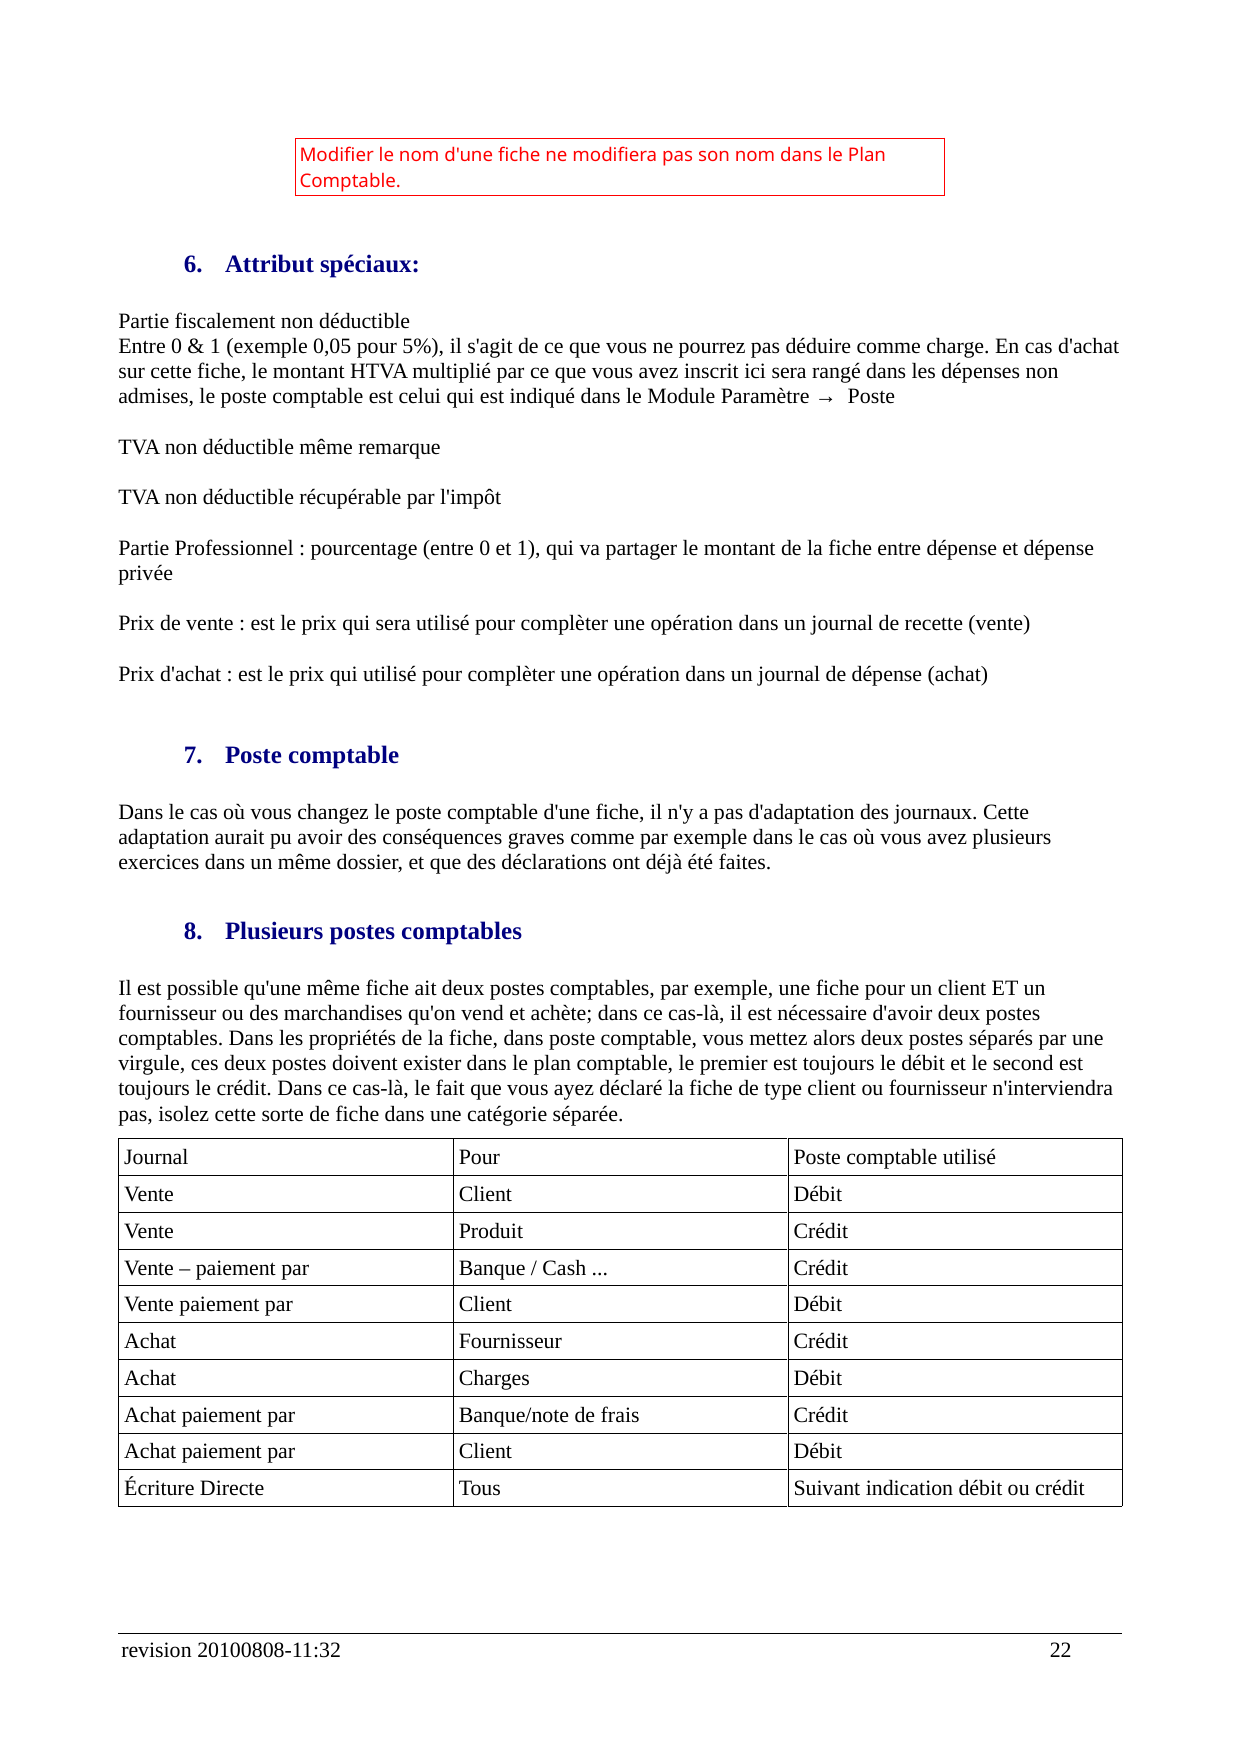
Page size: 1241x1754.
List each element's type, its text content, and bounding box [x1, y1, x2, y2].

table_cell Charges [454, 1360, 787, 1396]
table_cell Débit [789, 1286, 1122, 1322]
subtitle Attribut spéciaux: [177, 249, 1122, 278]
table_header Poste comptable utilisé [789, 1139, 1122, 1175]
table_cell Vente [119, 1176, 453, 1212]
table_cell Débit [789, 1360, 1122, 1396]
table_cell Banque/note de frais [454, 1397, 787, 1433]
table_cell Achat [119, 1360, 453, 1396]
table_cell Fournisseur [454, 1323, 787, 1359]
table_cell Vente – paiement par [119, 1250, 453, 1285]
text Il est possible qu'une même fiche ait deux postes comptables, par exemple, une fiche pour un client ET un fournisseur ou des marchandises qu'on vend et achète; dans ce cas-là, il est nécessaire d'avoir deux postes comptables. Dans les propriétés de la fiche, dans poste comptable, vous mettez alors deux postes séparés par une virgule, ces deux postes doivent exister dans le plan comptable, le premier est toujours le débit et le second est toujours le crédit. Dans ce cas-là, le fait que vous ayez déclaré la fiche de type client ou fournisseur n'interviendra pas, isolez cette sorte de fiche dans une catégorie séparée. [118, 974, 1122, 1126]
table_header Journal [119, 1139, 453, 1175]
text TVA non déductible récupérable par l'impôt [118, 484, 1122, 509]
table_cell Suivant indication débit ou crédit [789, 1470, 1122, 1506]
text Partie Professionnel : pourcentage (entre 0 et 1), qui va partager le montant de la fiche entre dépense et dépense privée [118, 534, 1122, 585]
text Prix d'achat : est le prix qui utilisé pour complèter une opération dans un journal de dépense (achat) [118, 661, 1122, 686]
text Dans le cas où vous changez le poste comptable d'une fiche, il n'y a pas d'adaptation des journaux. Cette adaptation aurait pu avoir des conséquences graves comme par exemple dans le cas où vous avez plusieurs exercices dans un même dossier, et que des déclarations ont déjà été faites. [118, 799, 1122, 874]
table_cell Débit [789, 1176, 1122, 1212]
text Entre 0 & 1 (exemple 0,05 pour 5%), il s'agit de ce que vous ne pourrez pas déduire comme charge. En cas d'achat sur cette fiche, le montant HTVA multiplié par ce que vous avez inscrit ici sera rangé dans les dépenses non admises, le poste comptable est celui qui est indiqué dans le Module Paramètre → Poste [118, 333, 1122, 408]
text Modifier le nom d'une fiche ne modifiera pas son nom dans le Plan Comptable. [296, 139, 944, 195]
table_cell Crédit [789, 1213, 1122, 1249]
table_cell Écriture Directe [119, 1470, 453, 1506]
subtitle Plusieurs postes comptables [177, 916, 1122, 945]
table_cell Débit [789, 1434, 1122, 1469]
table_cell Vente paiement par [119, 1286, 453, 1322]
table_cell Achat [119, 1323, 453, 1359]
table_cell Crédit [789, 1323, 1122, 1359]
text Partie fiscalement non déductible [118, 308, 1122, 333]
subtitle Poste comptable [177, 741, 1122, 769]
table_cell Client [454, 1434, 787, 1469]
table_cell Crédit [789, 1250, 1122, 1285]
text Prix de vente : est le prix qui sera utilisé pour complèter une opération dans un journal de recette (vente) [118, 610, 1122, 635]
table_cell Client [454, 1176, 787, 1212]
table_cell Tous [454, 1470, 787, 1506]
table_cell Achat paiement par [119, 1397, 453, 1433]
table_cell Client [454, 1286, 787, 1322]
text TVA non déductible même remarque [118, 434, 1122, 459]
table_cell Produit [454, 1213, 787, 1249]
table_cell Vente [119, 1213, 453, 1249]
table_cell Crédit [789, 1397, 1122, 1433]
table_header Pour [454, 1139, 787, 1175]
table_cell Banque / Cash ... [454, 1250, 787, 1285]
table_cell Achat paiement par [119, 1434, 453, 1469]
